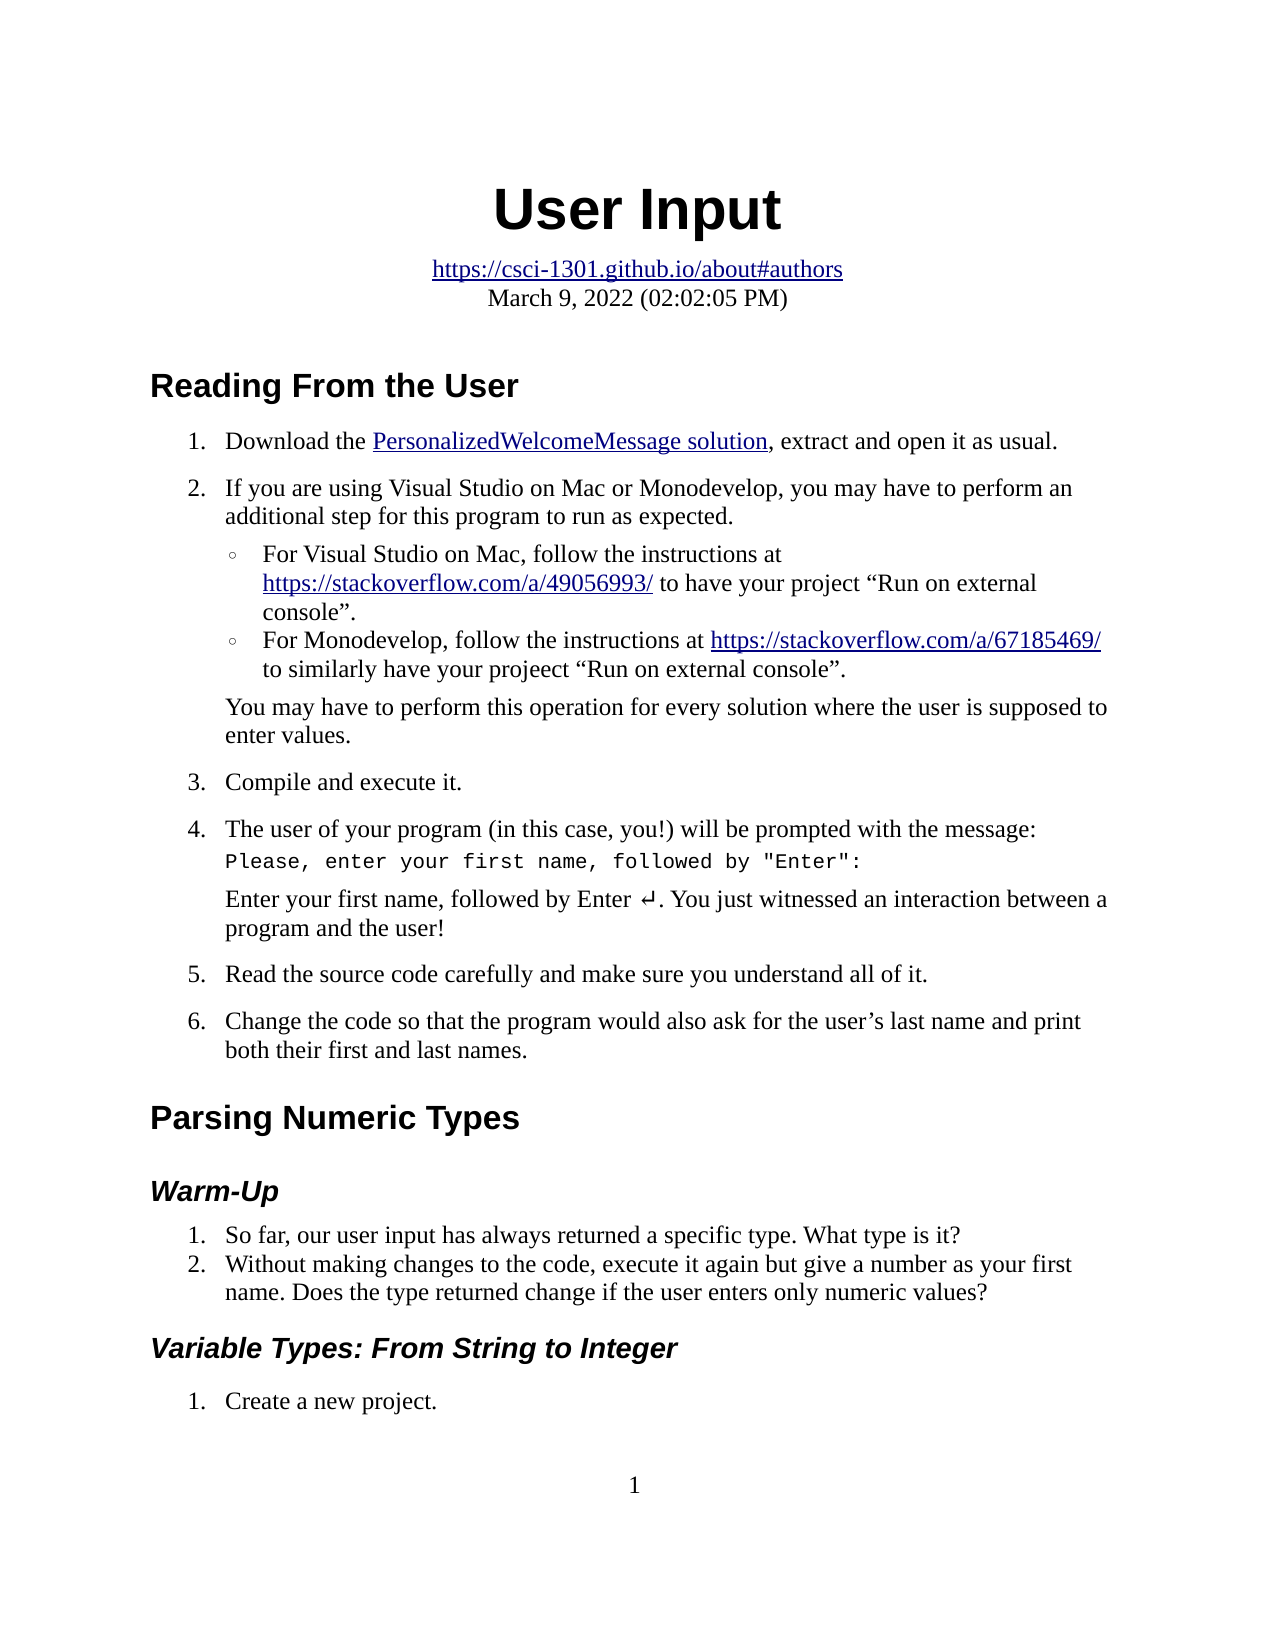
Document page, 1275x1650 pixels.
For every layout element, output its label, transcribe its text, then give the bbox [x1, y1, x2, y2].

subtitle Warm-Up [150, 1174, 1125, 1207]
subtitle Variable Types: From String to Integer [150, 1331, 1125, 1365]
list Compile and execute it. [187, 767, 1125, 796]
list If you are using Visual Studio on Mac or Monodevelop, you may have to perform an additional step for this program to run as expected. [187, 473, 1125, 530]
list You may have to perform this operation for every solution where the user is supposed to enter values. [187, 692, 1125, 749]
list For Visual Studio on Mac, follow the instructions at https://stackoverflow.com/a/49056993/ to have your project “Run on external console”. [225, 539, 1125, 625]
text March 9, 2022 (02:02:05 PM) [150, 283, 1125, 312]
list Read the source code carefully and make sure you understand all of it. [187, 959, 1125, 988]
list Please, enter your first name, followed by "Enter": [187, 852, 1125, 875]
subtitle Reading From the User [150, 366, 1125, 404]
list Without making changes to the code, execute it again but give a number as your first name. Does the type returned change if the user enters only numeric values? [187, 1249, 1125, 1306]
list Download the PersonalizedWelcomeMessage solution, extract and open it as usual. [187, 426, 1125, 455]
list Create a new project. [187, 1386, 1125, 1415]
text https://csci-1301.github.io/about#authors [150, 254, 1125, 283]
list So far, our user input has always returned a specific type. What type is it? [187, 1220, 1125, 1249]
list Enter your first name, followed by Enter ↵. You just witnessed an interaction between a program and the user! [187, 884, 1125, 942]
list The user of your program (in this case, you!) will be prompted with the message: [187, 814, 1125, 843]
subtitle Parsing Numeric Types [150, 1098, 1125, 1136]
list For Monodevelop, follow the instructions at https://stackoverflow.com/a/67185469/ to similarly have your projeect “Run on external console”. [225, 625, 1125, 683]
title User Input [150, 175, 1125, 242]
list Change the code so that the program would also ask for the user’s last name and print both their first and last names. [187, 1006, 1125, 1064]
